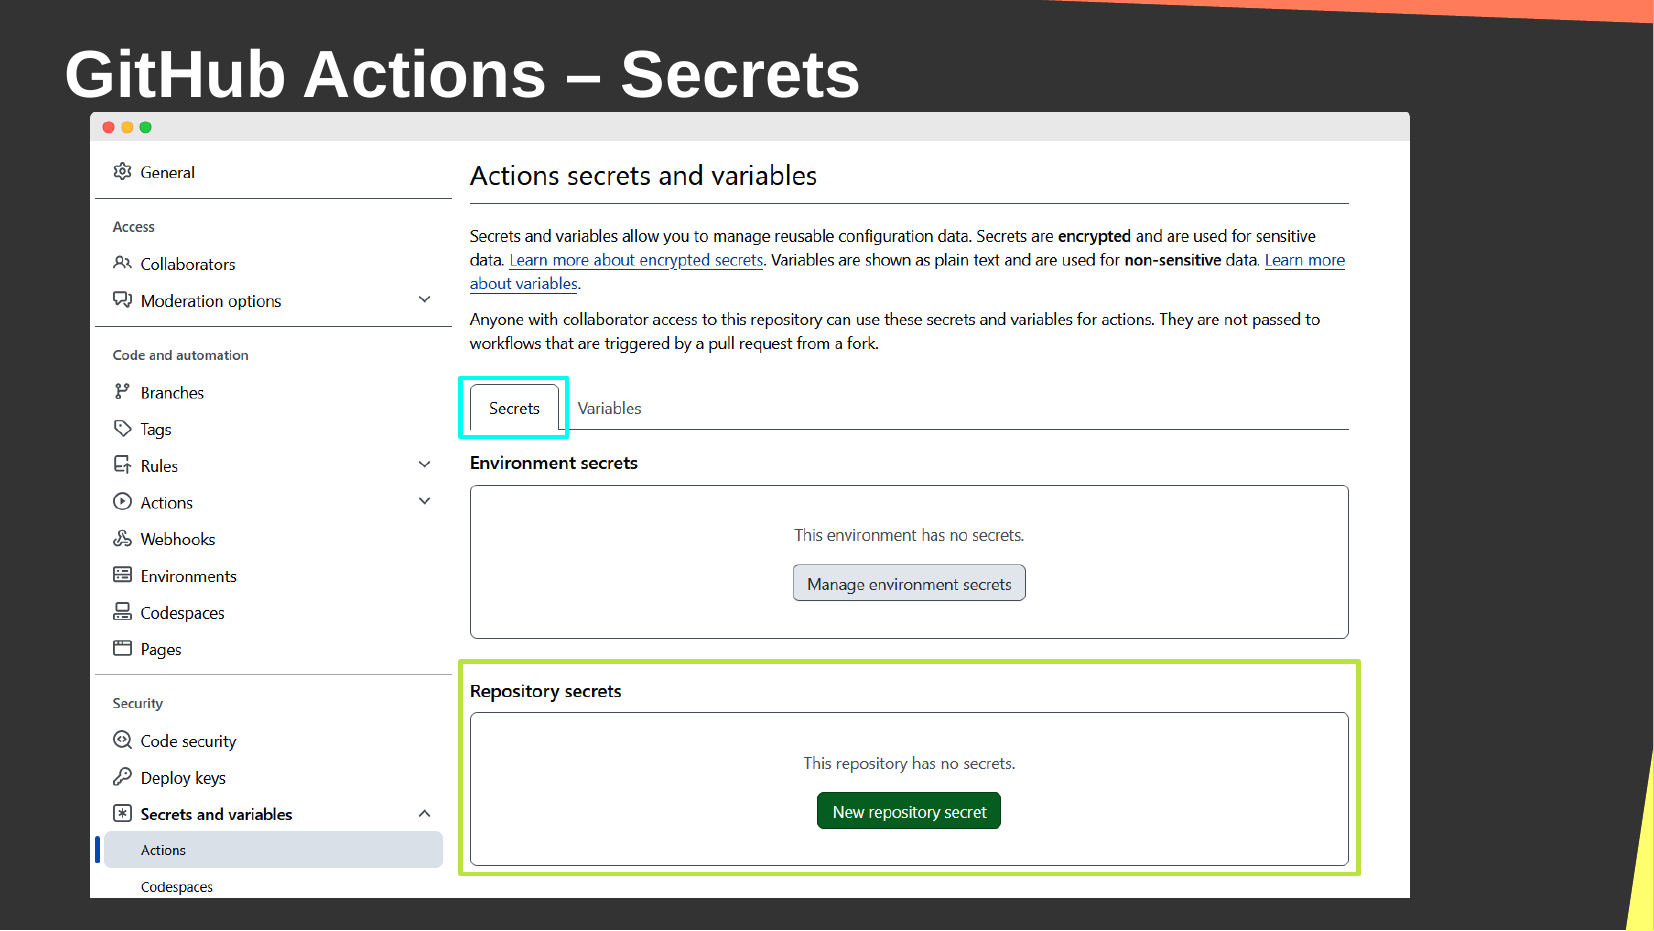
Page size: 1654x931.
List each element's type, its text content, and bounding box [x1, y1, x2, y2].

text_box [1625, 742, 1654, 931]
text_box [1042, 0, 1654, 24]
title GitHub Actions – Secrets [64, 37, 1471, 113]
picture [90, 113, 1410, 898]
